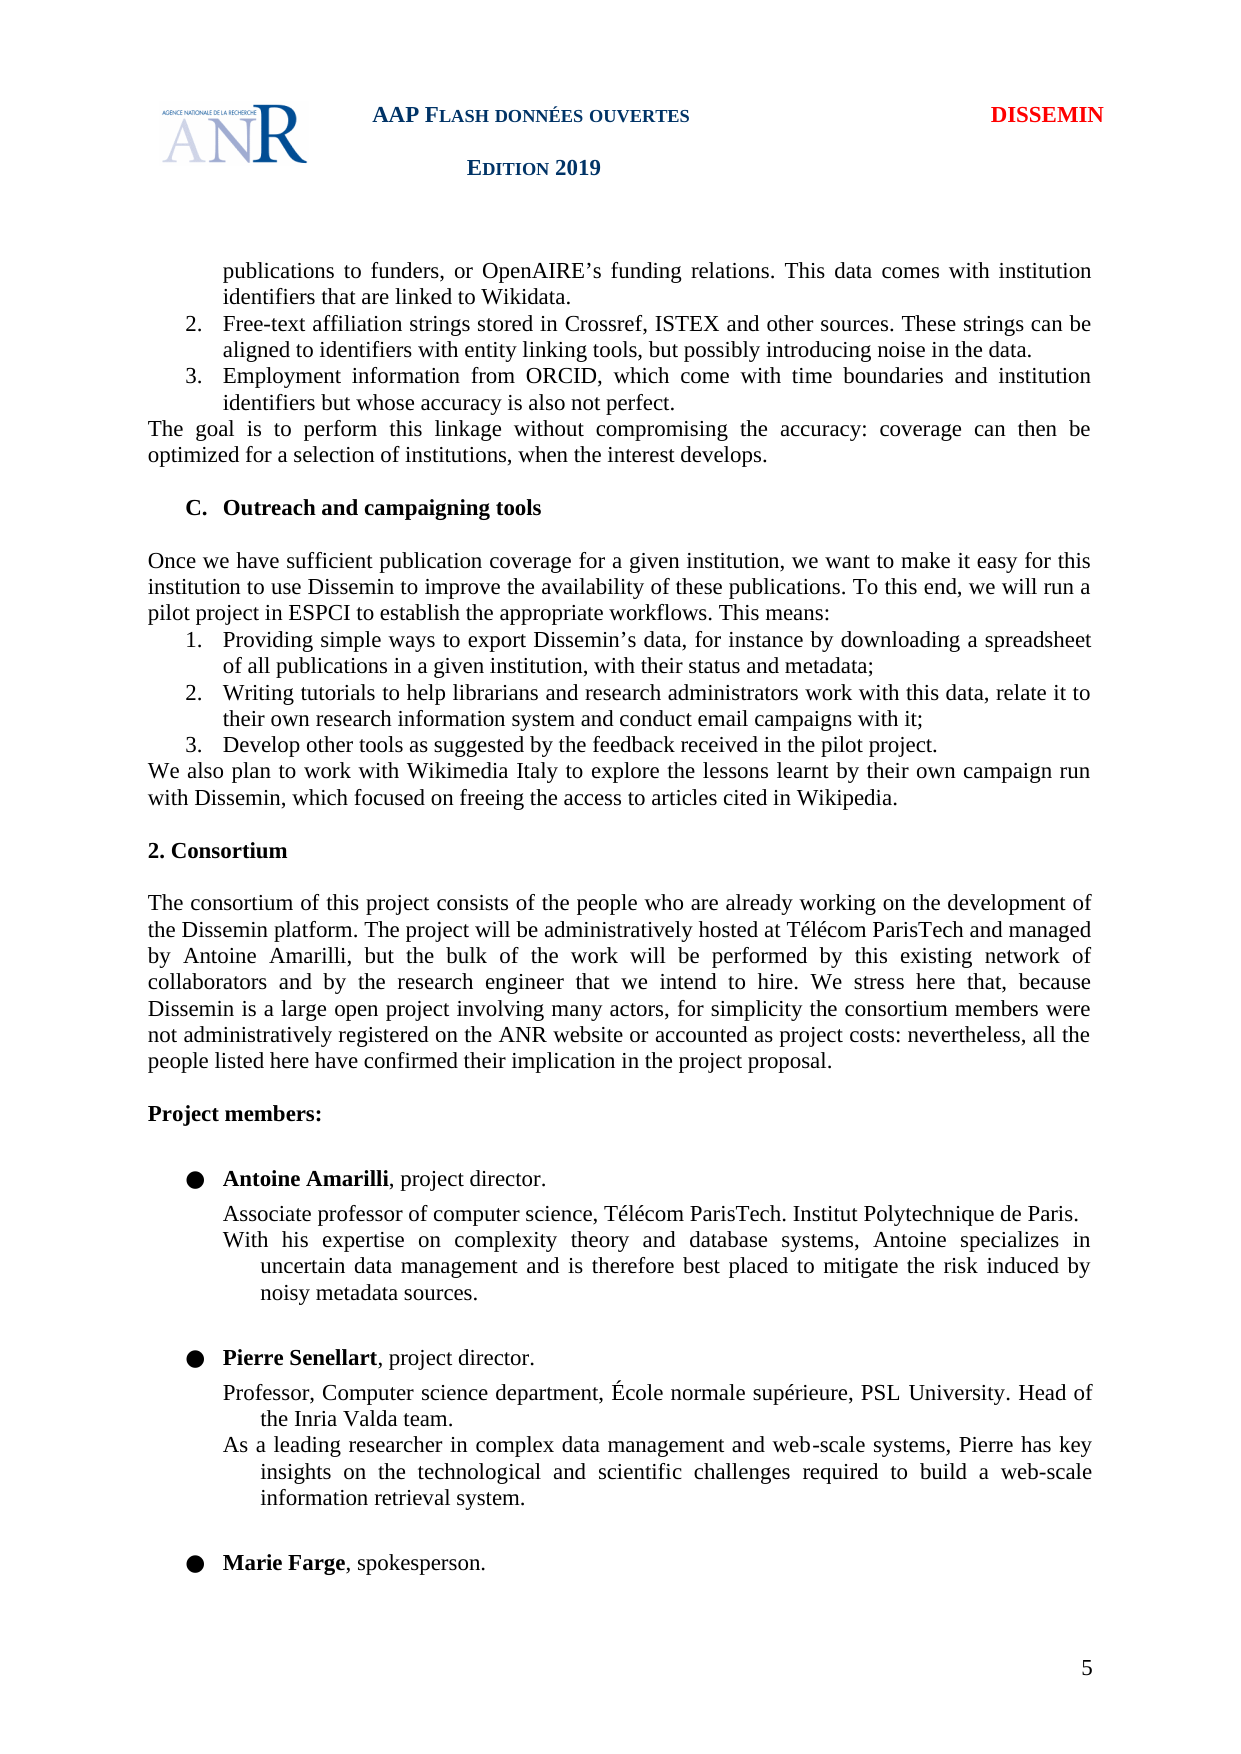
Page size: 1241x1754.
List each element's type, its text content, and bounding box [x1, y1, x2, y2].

list Marie Farge, spokesperson. [185, 1537, 1093, 1584]
list Associate professor of computer science, Télécom ParisTech. Institut Polytechnique de Paris. [223, 1200, 1093, 1226]
list As a leading researcher in complex data management and web-scale systems, Pierre has key insights on the technological and scientific challenges required to build a web-scale information retrieval system. [223, 1431, 1093, 1510]
list With his expertise on complexity theory and database systems, Antoine specializes in uncertain data management and is therefore best placed to mitigate the risk induced by noisy metadata sources. [223, 1226, 1093, 1305]
list Outreach and campaigning tools [185, 494, 1093, 520]
list Antoine Amarilli, project director. [185, 1153, 1093, 1200]
list Writing tutorials to help librarians and research administrators work with this data, relate it to their own research information system and conduct email campaigns with it; [185, 678, 1093, 731]
text We also plan to work with Wikimedia Italy to explore the lessons learnt by their own campaign run with Dissemin, which focused on freeing the access to articles cited in Wikipedia. [148, 758, 1093, 810]
text The consortium of this project consists of the people who are already working on the development of the Dissemin platform. The project will be administratively hosted at Télécom ParisTech and managed by Antoine Amarilli, but the bulk of the work will be performed by this existing network of collaborators and by the research engineer that we intend to hire. We stress here that, because Dissemin is a large open project involving many actors, for simplicity the consortium members were not administratively registered on the ANR website or accounted as project costs: nevertheless, all the people listed here have confirmed their implication in the project proposal. [148, 889, 1093, 1074]
list Professor, Computer science department, École normale supérieure, PSL University. Head of the Inria Valda team. [223, 1379, 1093, 1431]
list Employment information from ORCID, which come with time boundaries and institution identifiers but whose accuracy is also not perfect. [185, 362, 1093, 415]
picture [158, 101, 309, 166]
list Free-text affiliation strings stored in Crossref, ISTEX and other sources. These strings can be aligned to identifiers with entity linking tools, but possibly introducing noise in the data. [185, 309, 1093, 362]
list publications to funders, or OpenAIRE’s funding relations. This data comes with institution identifiers that are linked to Wikidata. [185, 257, 1093, 309]
list Develop other tools as suggested by the feedback received in the pilot project. [185, 731, 1093, 758]
list Providing simple ways to export Dissemin’s data, for instance by downloading a spreadsheet of all publications in a given institution, with their status and metadata; [185, 626, 1093, 678]
text 2. Consortium [148, 837, 1093, 863]
list Pierre Senellart, project director. [185, 1332, 1093, 1379]
text Once we have sufficient publication coverage for a given institution, we want to make it easy for this institution to use Dissemin to improve the availability of these publications. To this end, we will run a pilot project in ESPCI to establish the appropriate workflows. This means: [148, 547, 1093, 626]
text Project members: [148, 1100, 1093, 1127]
text The goal is to perform this linkage without compromising the accuracy: coverage can then be optimized for a selection of institutions, when the interest develops. [148, 415, 1093, 468]
